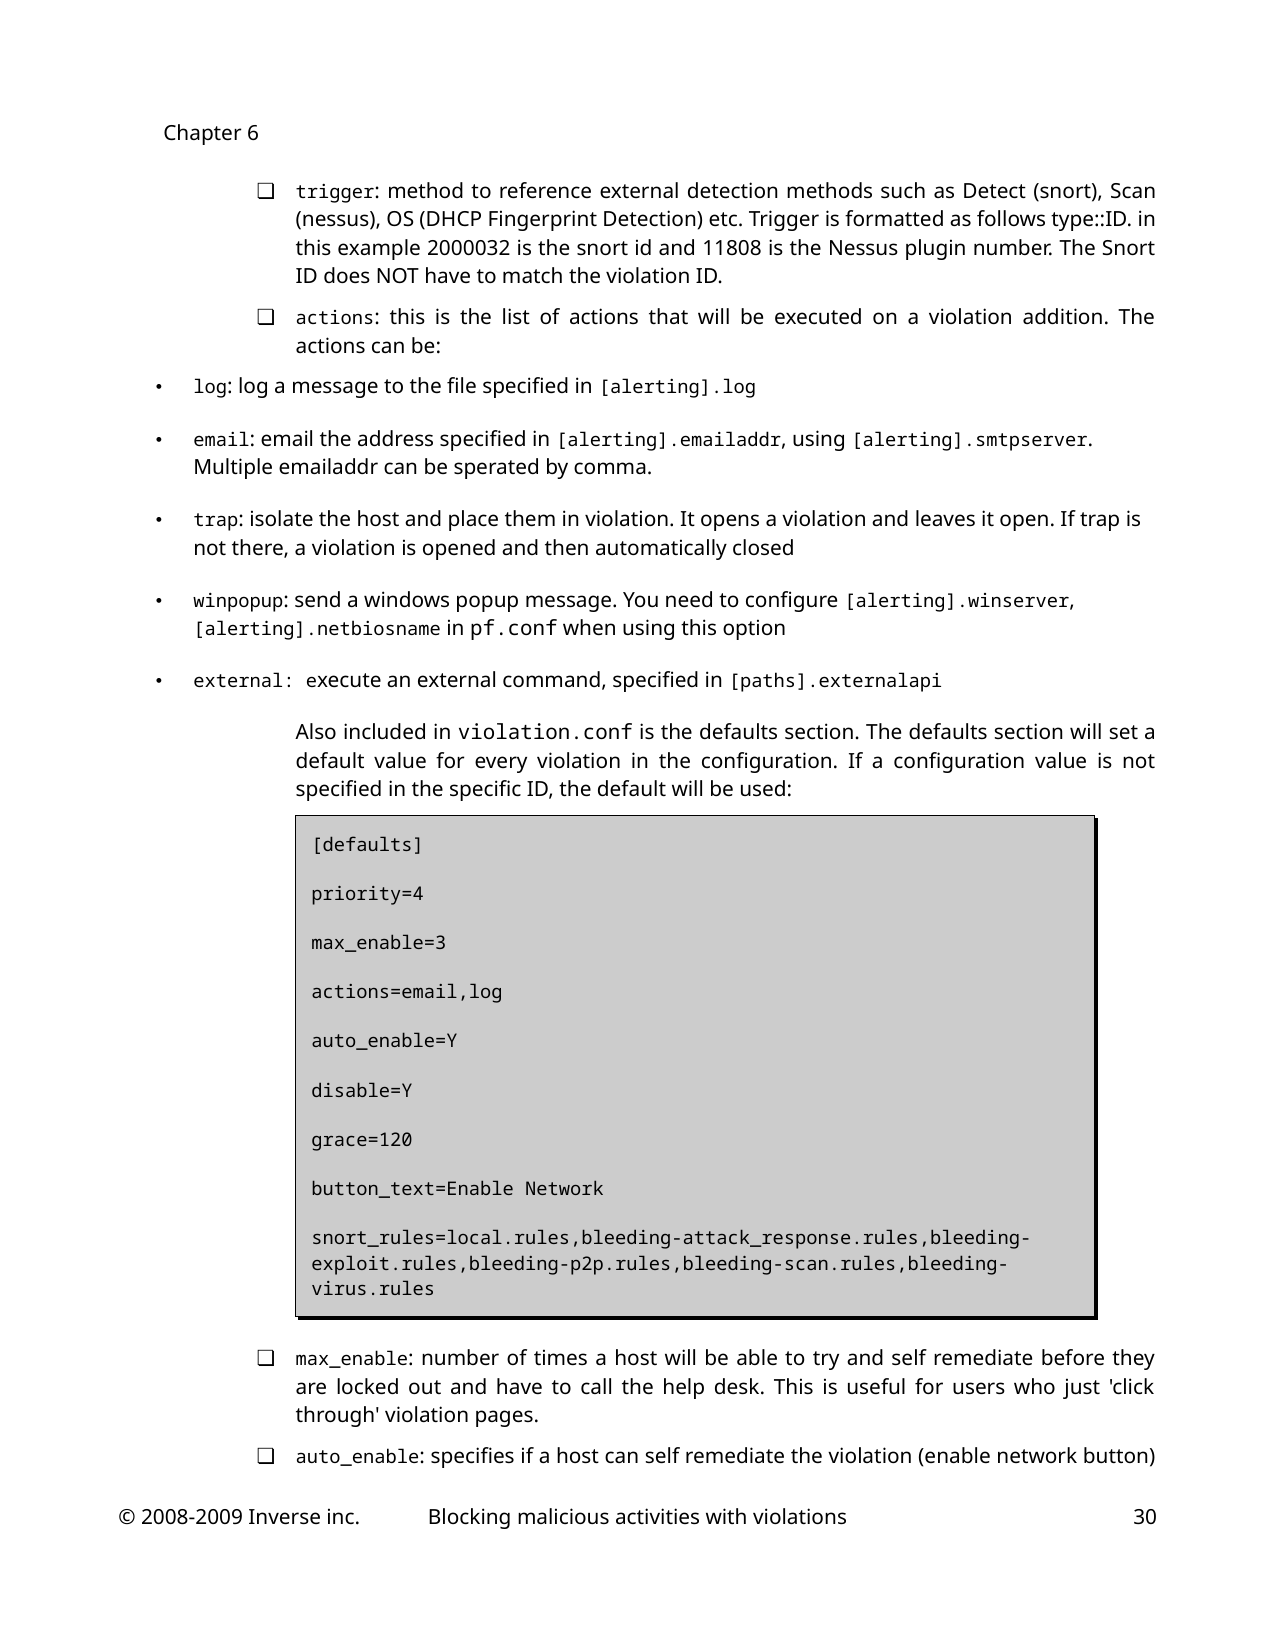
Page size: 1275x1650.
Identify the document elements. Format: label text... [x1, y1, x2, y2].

text disable=Y [296, 1061, 1094, 1102]
text priority=4 [296, 864, 1094, 906]
list external: execute an external command, specified in [paths].externalapi [156, 665, 1157, 694]
text button_text=Enable Network [296, 1159, 1094, 1201]
list log: log a message to the file specified in [alerting].log [156, 372, 1157, 400]
list ❏ auto_enable: specifies if a host can self remediate the violation (enable network button) [256, 1441, 1157, 1469]
text snort_rules=local.rules,bleeding-attack_response.rules,bleeding-exploit.rules,bleeding-p2p.rules,bleeding-scan.rules,bleeding-virus.rules [296, 1208, 1094, 1316]
list winpopup: send a windows popup message. You need to configure [alerting].winserver, [alerting].netbiosname in pf.conf when using this option [156, 585, 1157, 642]
text actions=email,log [296, 963, 1094, 1004]
text [defaults] [296, 816, 1094, 857]
text auto_enable=Y [296, 1012, 1094, 1053]
text Also included in violation.conf is the defaults section. The defaults section will set a default value for every violation in the configuration. If a configuration value is not specified in the specific ID, the default will be used: [295, 717, 1157, 803]
list ❏ trigger: method to reference external detection methods such as Detect (snort), Scan (nessus), OS (DHCP Fingerprint Detection) etc. Trigger is formatted as follows type::ID. in this example 2000032 is the snort id and 11808 is the Nessus plugin number. The Snort ID does NOT have to match the violation ID. [256, 176, 1157, 290]
list ❏ actions: this is the list of actions that will be executed on a violation addition. The actions can be: [256, 302, 1157, 359]
text max_enable=3 [296, 913, 1094, 955]
list trap: isolate the host and place them in violation. It opens a violation and leaves it open. If trap is not there, a violation is opened and then automatically closed [156, 504, 1157, 561]
list email: email the address specified in [alerting].emailaddr, using [alerting].smtpserver. Multiple emailaddr can be sperated by comma. [156, 424, 1157, 481]
text grace=120 [296, 1110, 1094, 1152]
list ❏ max_enable: number of times a host will be able to try and self remediate before they are locked out and have to call the help desk. This is useful for users who just 'click through' violation pages. [256, 1343, 1157, 1429]
